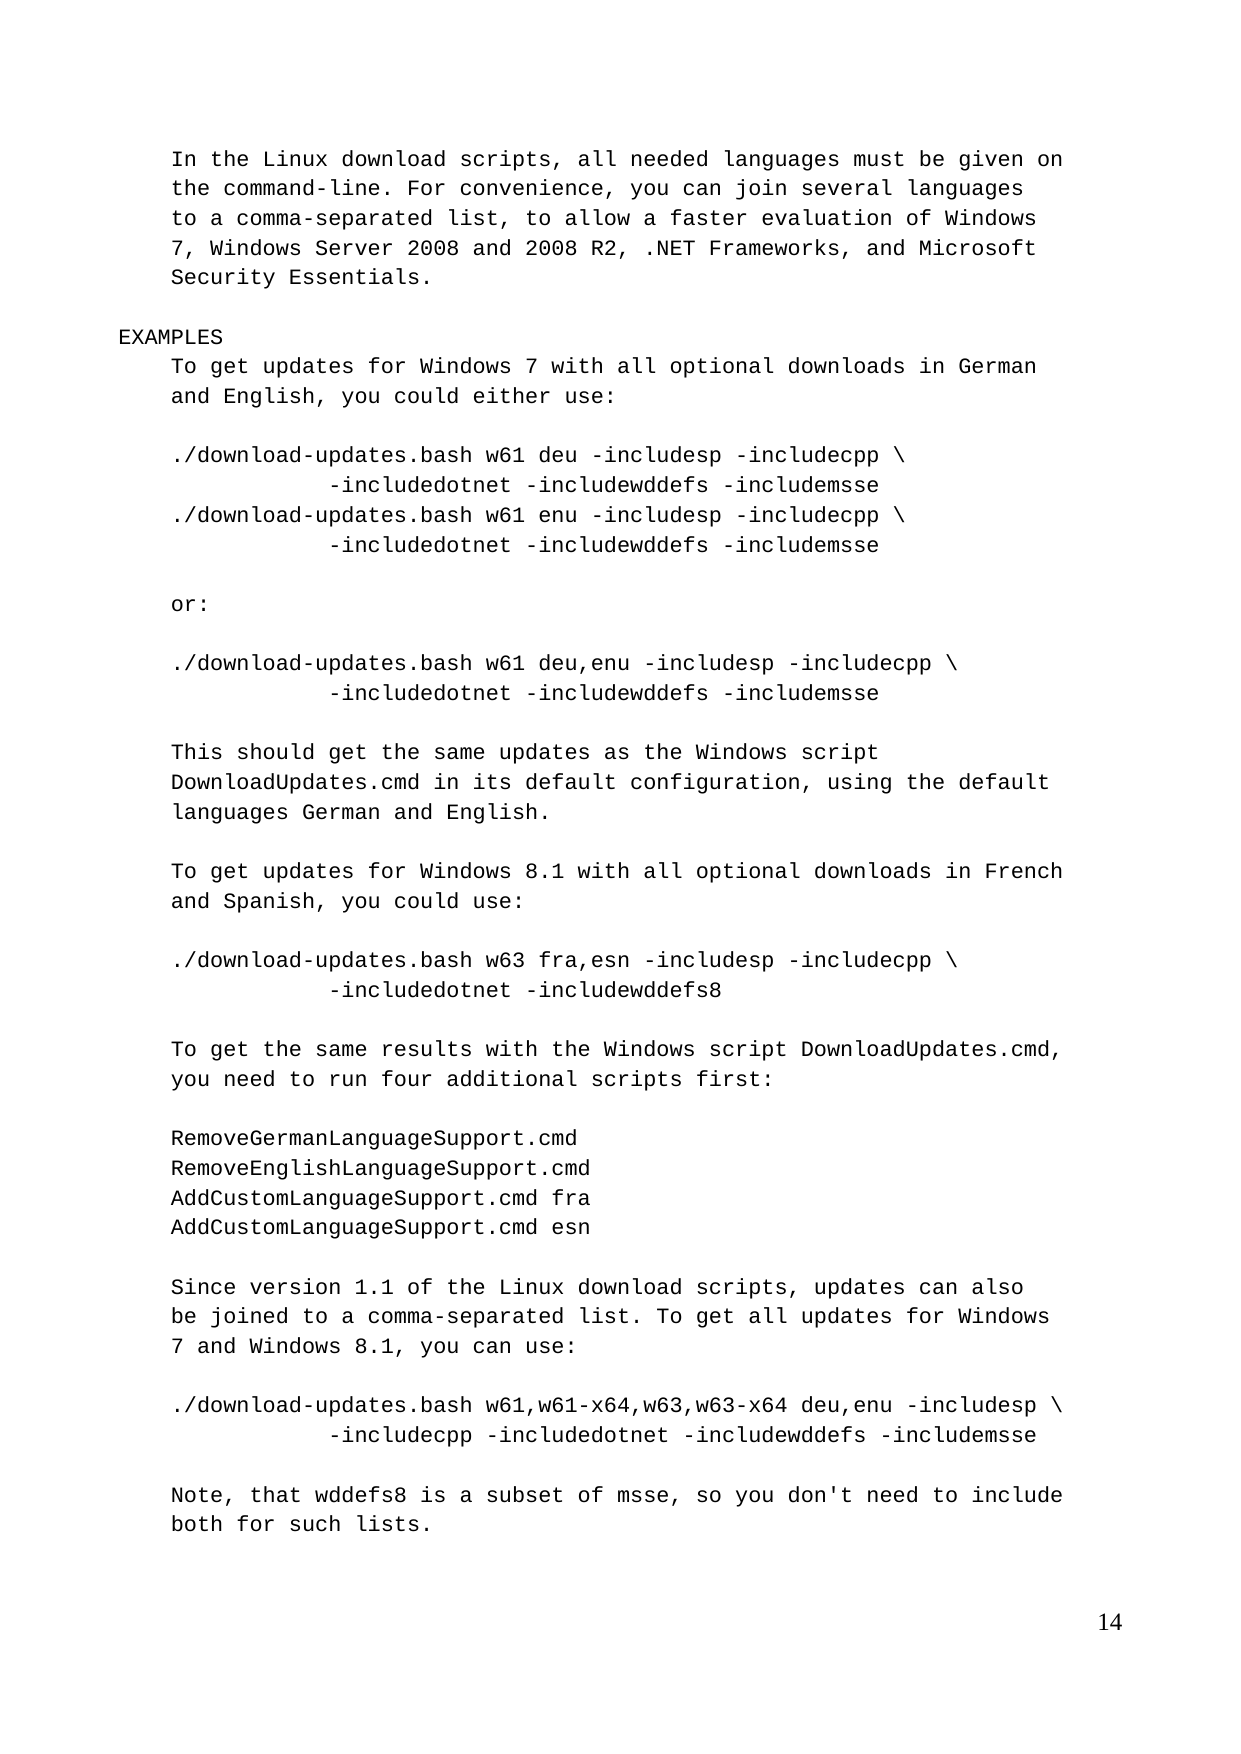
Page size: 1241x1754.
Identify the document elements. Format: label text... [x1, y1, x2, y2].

text the command-line. For convenience, you can join several languages [118, 177, 1122, 202]
text to a comma-separated list, to allow a faster evaluation of Windows [118, 207, 1122, 232]
text -includecpp -includedotnet -includewddefs -includemsse [118, 1424, 1122, 1449]
text ./download-updates.bash w63 fra,esn -includesp -includecpp \ [118, 949, 1122, 974]
text -includedotnet -includewddefs8 [118, 979, 1122, 1004]
text EXAMPLES [118, 326, 1122, 351]
text -includedotnet -includewddefs -includemsse [118, 534, 1122, 558]
text In the Linux download scripts, all needed languages must be given on [118, 148, 1122, 173]
text and Spanish, you could use: [118, 890, 1122, 915]
text ./download-updates.bash w61 enu -includesp -includecpp \ [118, 504, 1122, 529]
text This should get the same updates as the Windows script [118, 742, 1122, 766]
text you need to run four additional scripts first: [118, 1068, 1122, 1093]
text 7, Windows Server 2008 and 2008 R2, .NET Frameworks, and Microsoft [118, 237, 1122, 262]
text ./download-updates.bash w61 deu -includesp -includecpp \ [118, 445, 1122, 469]
text languages German and English. [118, 801, 1122, 826]
text -includedotnet -includewddefs -includemsse [118, 474, 1122, 499]
text RemoveEnglishLanguageSupport.cmd [118, 1157, 1122, 1182]
text be joined to a comma-separated list. To get all updates for Windows [118, 1306, 1122, 1330]
text To get updates for Windows 8.1 with all optional downloads in French [118, 860, 1122, 885]
text both for such lists. [118, 1513, 1122, 1538]
text or: [118, 593, 1122, 618]
text DownloadUpdates.cmd in its default configuration, using the default [118, 771, 1122, 796]
text Security Essentials. [118, 267, 1122, 291]
text AddCustomLanguageSupport.cmd fra [118, 1187, 1122, 1212]
text and English, you could either use: [118, 385, 1122, 410]
text -includedotnet -includewddefs -includemsse [118, 682, 1122, 707]
text ./download-updates.bash w61,w61-x64,w63,w63-x64 deu,enu -includesp \ [118, 1395, 1122, 1419]
text Since version 1.1 of the Linux download scripts, updates can also [118, 1276, 1122, 1301]
text 7 and Windows 8.1, you can use: [118, 1335, 1122, 1360]
text Note, that wddefs8 is a subset of msse, so you don't need to include [118, 1484, 1122, 1508]
text To get the same results with the Windows script DownloadUpdates.cmd, [118, 1038, 1122, 1063]
text AddCustomLanguageSupport.cmd esn [118, 1217, 1122, 1241]
text ./download-updates.bash w61 deu,enu -includesp -includecpp \ [118, 652, 1122, 677]
text RemoveGermanLanguageSupport.cmd [118, 1127, 1122, 1152]
text To get updates for Windows 7 with all optional downloads in German [118, 356, 1122, 380]
